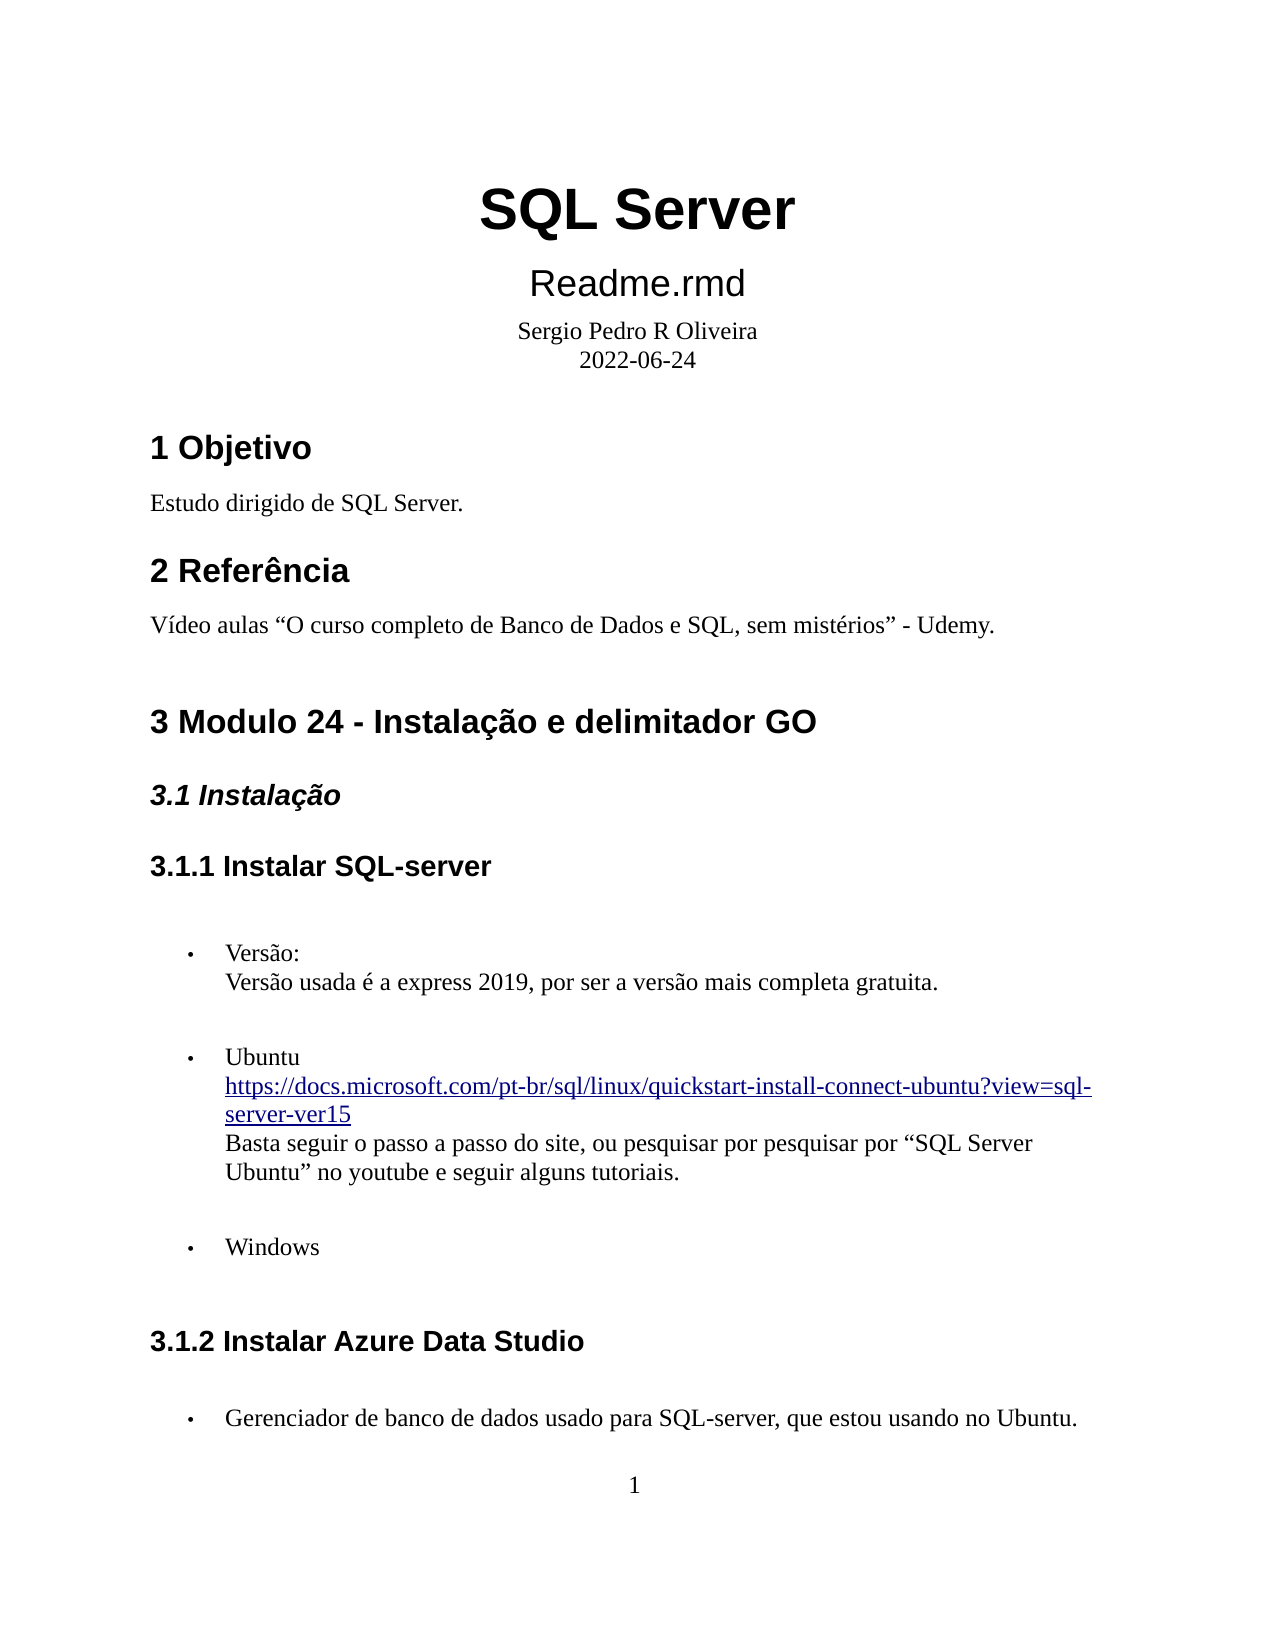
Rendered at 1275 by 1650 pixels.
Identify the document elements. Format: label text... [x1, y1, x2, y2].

list Windows [187, 1232, 1125, 1290]
subtitle 1 Objetivo [150, 428, 1125, 466]
subtitle 3.1.2 Instalar Azure Data Studio [150, 1324, 1125, 1391]
subtitle 3.1 Instalação [150, 778, 1125, 812]
title SQL Server [150, 175, 1125, 242]
subtitle 3.1.1 Instalar SQL-server [150, 849, 1125, 916]
list Versão: Versão usada é a express 2019, por ser a versão mais completa gratuita. [187, 938, 1125, 1024]
text Estudo dirigido de SQL Server. [150, 488, 1125, 517]
subtitle 3 Modulo 24 - Instalação e delimitador GO [150, 702, 1125, 741]
text Vídeo aulas “O curso completo de Banco de Dados e SQL, sem mistérios” - Udemy. [150, 611, 1125, 639]
text 2022-06-24 [150, 345, 1125, 374]
text Sergio Pedro R Oliveira [150, 316, 1125, 345]
list Gerenciador de banco de dados usado para SQL-server, que estou usando no Ubuntu. [187, 1403, 1125, 1432]
subtitle 2 Referência [150, 551, 1125, 589]
list Ubuntu https://docs.microsoft.com/pt-br/sql/linux/quickstart-install-connect-ubuntu?view=sql-server-ver15 Basta seguir o passo a passo do site, ou pesquisar por pesquisar por “SQL Server Ubuntu” no youtube e seguir alguns tutoriais. [187, 1042, 1125, 1214]
subtitle Readme.rmd [150, 261, 1125, 304]
